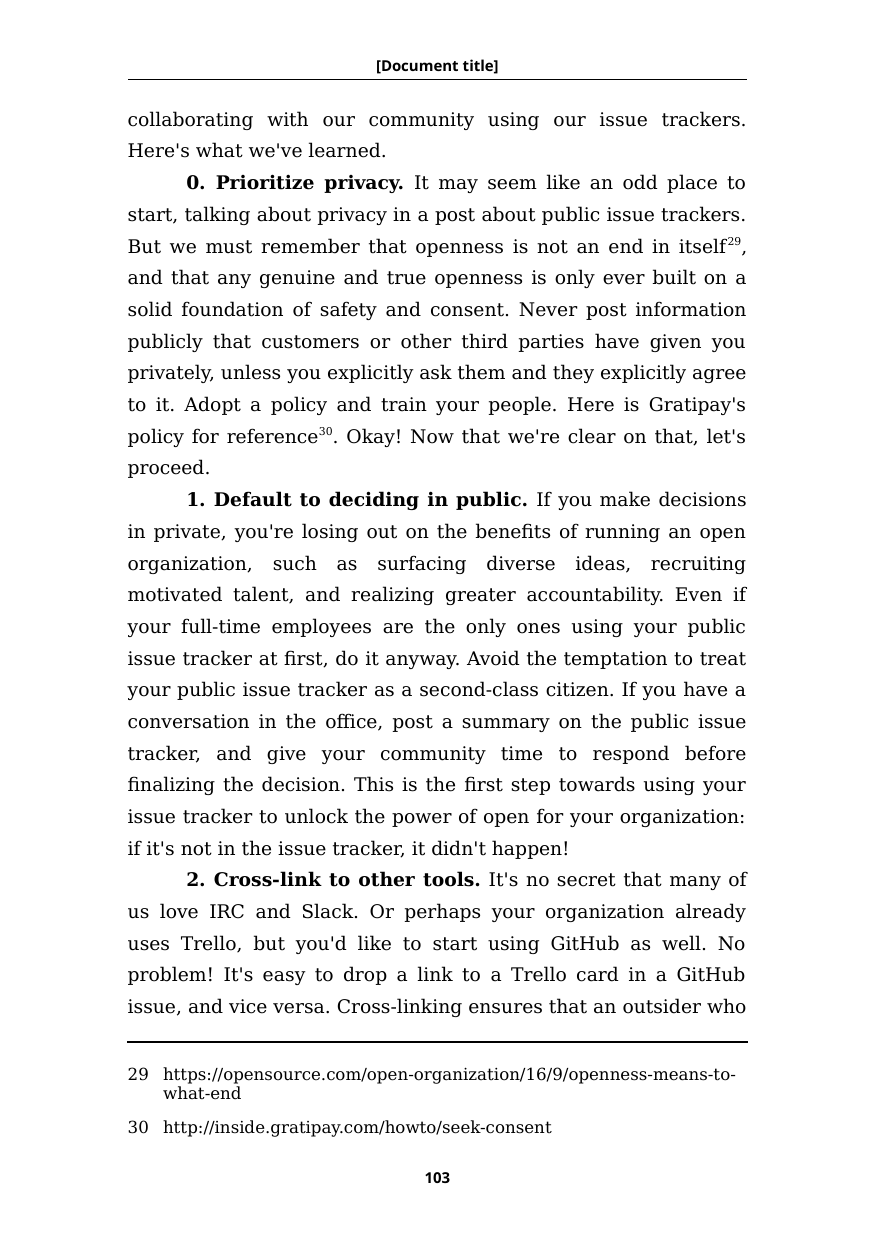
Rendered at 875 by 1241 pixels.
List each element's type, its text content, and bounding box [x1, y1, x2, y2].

text 0. Prioritize privacy. It may seem like an odd place to start, talking about privacy in a post about public issue trackers. But we must remember that openness is not an end in itself, and that any genuine and true openness is only ever built on a solid foundation of safety and consent. Never post information publicly that customers or other third parties have given you privately, unless you explicitly ask them and they explicitly agree to it. Adopt a policy and train your people. Here is Gratipay's policy for reference. Okay! Now that we're clear on that, let's proceed. [127, 172, 747, 479]
text 2. Cross-link to other tools. It's no secret that many of us love IRC and Slack. Or perhaps your organization already uses Trello, but you'd like to start using GitHub as well. No problem! It's easy to drop a link to a Trello card in a GitHub issue, and vice versa. Cross-linking ensures that an outsider who [127, 869, 747, 1018]
text 1. Default to deciding in public. If you make decisions in private, you're losing out on the benefits of running an open organization, such as surfacing diverse ideas, recruiting motivated talent, and realizing greater accountability. Even if your full-time employees are the only ones using your public issue tracker at first, do it anyway. Avoid the temptation to treat your public issue tracker as a second-class citizen. If you have a conversation in the office, post a summary on the public issue tracker, and give your community time to respond before finalizing the decision. This is the first step towards using your issue tracker to unlock the power of open for your organization: if it's not in the issue tracker, it didn't happen! [127, 489, 747, 859]
text collaborating with our community using our issue trackers. Here's what we've learned. [127, 109, 747, 162]
text https://opensource.com/open-organization/16/9/openness-means-to-what-end [127, 1064, 747, 1103]
text http://inside.gratipay.com/howto/seek-consent [127, 1118, 747, 1138]
